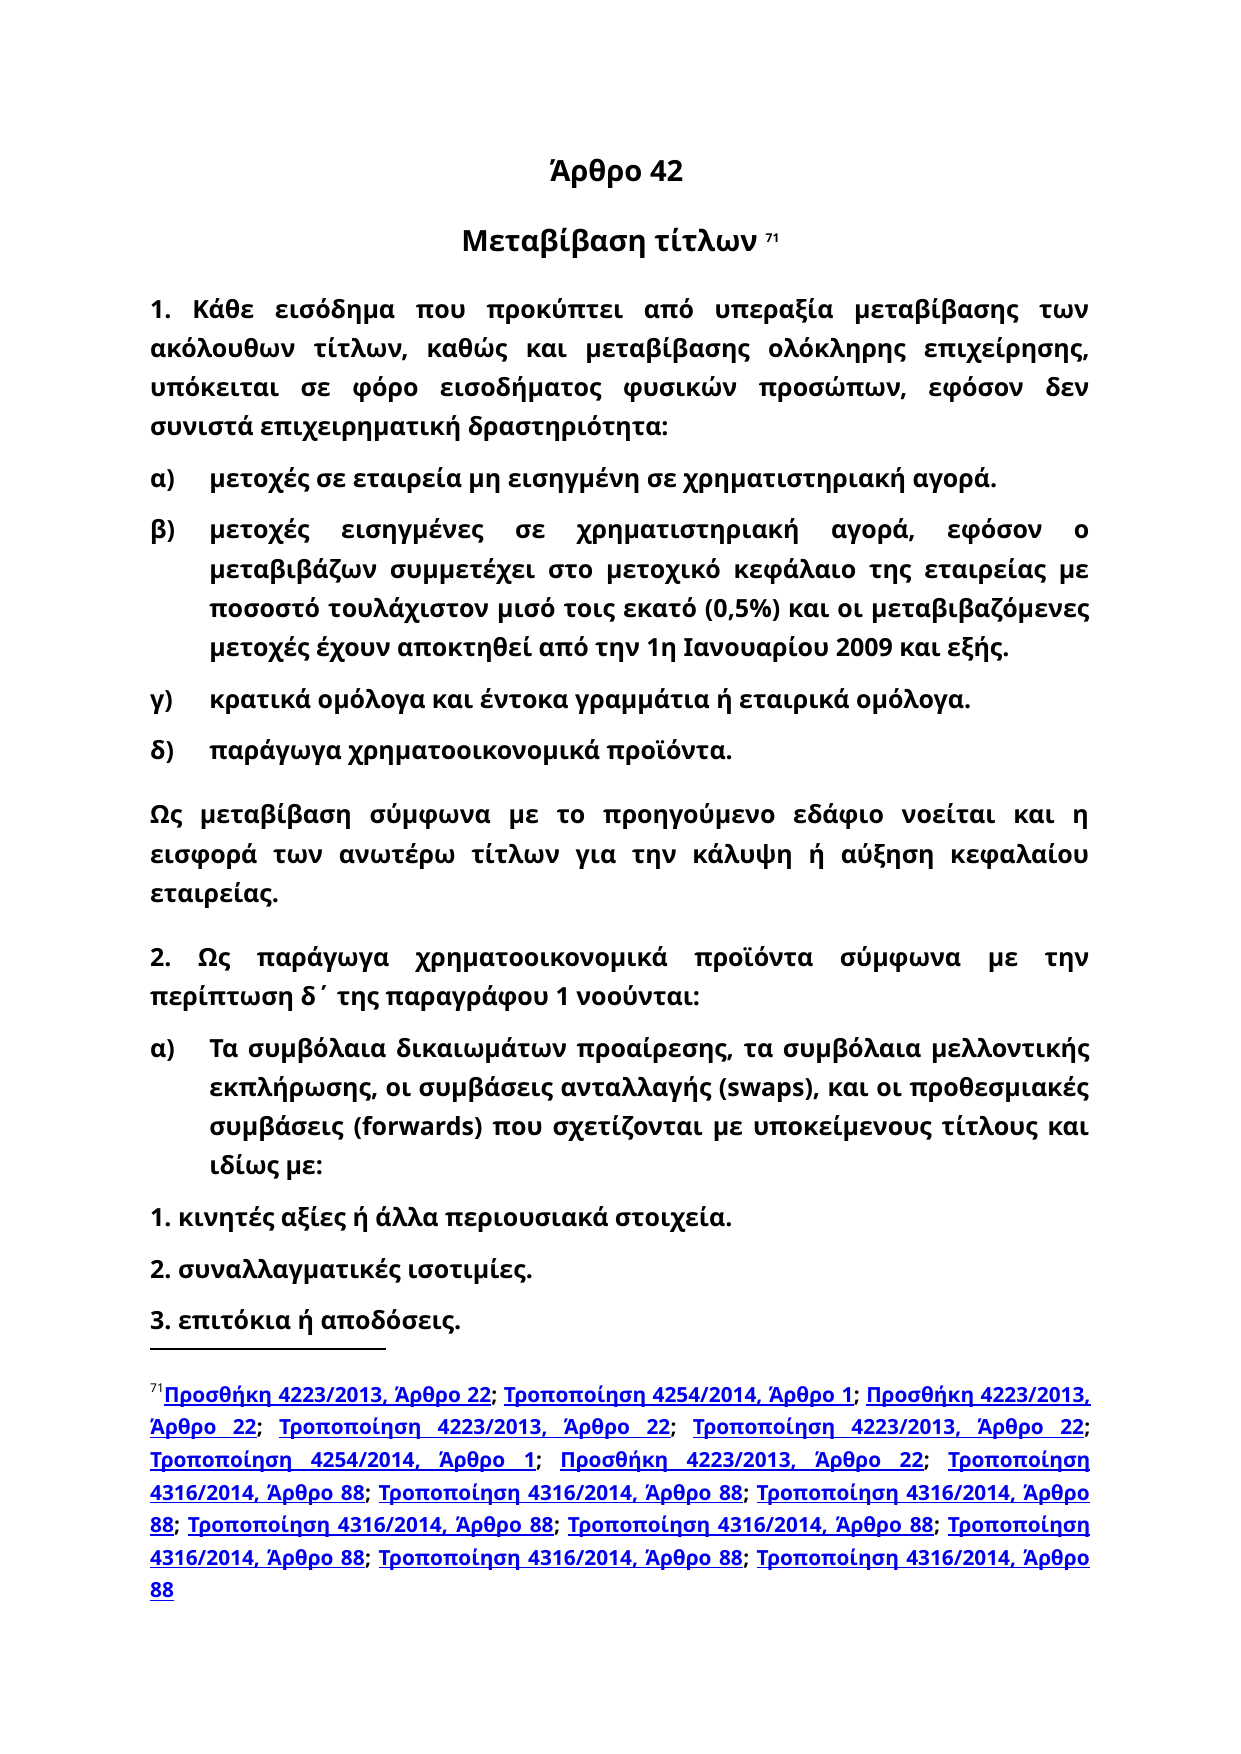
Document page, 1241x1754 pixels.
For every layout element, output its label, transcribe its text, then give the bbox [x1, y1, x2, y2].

text 2. Ως παράγωγα χρηματοοικονομικά προϊόντα σύμφωνα με την περίπτωση δ΄ της παραγράφου 1 νοούνται: [150, 939, 1090, 1013]
list δ) παράγωγα χρηματοοικονομικά προϊόντα. [150, 733, 1090, 767]
subtitle Μεταβίβαση τίτλων [150, 221, 1090, 260]
list γ) κρατικά ομόλογα και έντοκα γραμμάτια ή εταιρικά ομόλογα. [150, 681, 1090, 715]
list β) μετοχές εισηγμένες σε χρηματιστηριακή αγορά, εφόσον ο μεταβιβάζων συμμετέχει στο μετοχικό κεφάλαιο της εταιρείας με ποσοστό τουλάχιστον μισό τοις εκατό (0,5%) και οι μεταβιβαζόμενες μετοχές έχουν αποκτηθεί από την 1η Ιανουαρίου 2009 και εξής. [150, 512, 1090, 664]
list α) μετοχές σε εταιρεία μη εισηγμένη σε χρηματιστηριακή αγορά. [150, 460, 1090, 494]
text Προσθήκη 4223/2013, Άρθρο 22; Τροποποίηση 4254/2014, Άρθρο 1; Προσθήκη 4223/2013, Άρθρο 22; Τροποποίηση 4223/2013, Άρθρο 22; Τροποποίηση 4223/2013, Άρθρο 22; Τροποποίηση 4254/2014, Άρθρο 1; Προσθήκη 4223/2013, Άρθρο 22; Τροποποίηση 4316/2014, Άρθρο 88; Τροποποίηση 4316/2014, Άρθρο 88; Τροποποίηση 4316/2014, Άρθρο 88; Τροποποίηση 4316/2014, Άρθρο 88; Τροποποίηση 4316/2014, Άρθρο 88; Τροποποίηση 4316/2014, Άρθρο 88; Τροποποίηση 4316/2014, Άρθρο 88; Τροποποίηση 4316/2014, Άρθρο 88 [150, 1380, 1090, 1604]
text 1. κινητές αξίες ή άλλα περιουσιακά στοιχεία. [150, 1199, 1090, 1234]
subtitle Άρθρο 42 [150, 150, 1090, 190]
text Ως μεταβίβαση σύμφωνα με το προηγούμενο εδάφιο νοείται και η εισφορά των ανωτέρω τίτλων για την κάλυψη ή αύξηση κεφαλαίου εταιρείας. [150, 797, 1090, 909]
text 1. Κάθε εισόδημα που προκύπτει από υπεραξία μεταβίβασης των ακόλουθων τίτλων, καθώς και μεταβίβασης ολόκληρης επιχείρησης, υπόκειται σε φόρο εισοδήματος φυσικών προσώπων, εφόσον δεν συνιστά επιχειρηματική δραστηριότητα: [150, 291, 1090, 443]
text 3. επιτόκια ή αποδόσεις. [150, 1303, 1090, 1337]
list α) Τα συμβόλαια δικαιωμάτων προαίρεσης, τα συμβόλαια μελλοντικής εκπλήρωσης, οι συμβάσεις ανταλλαγής (swaps), και οι προθεσμιακές συμβάσεις (forwards) που σχετίζονται με υποκείμενους τίτλους και ιδίως με: [150, 1030, 1090, 1182]
text 2. συναλλαγματικές ισοτιμίες. [150, 1251, 1090, 1285]
